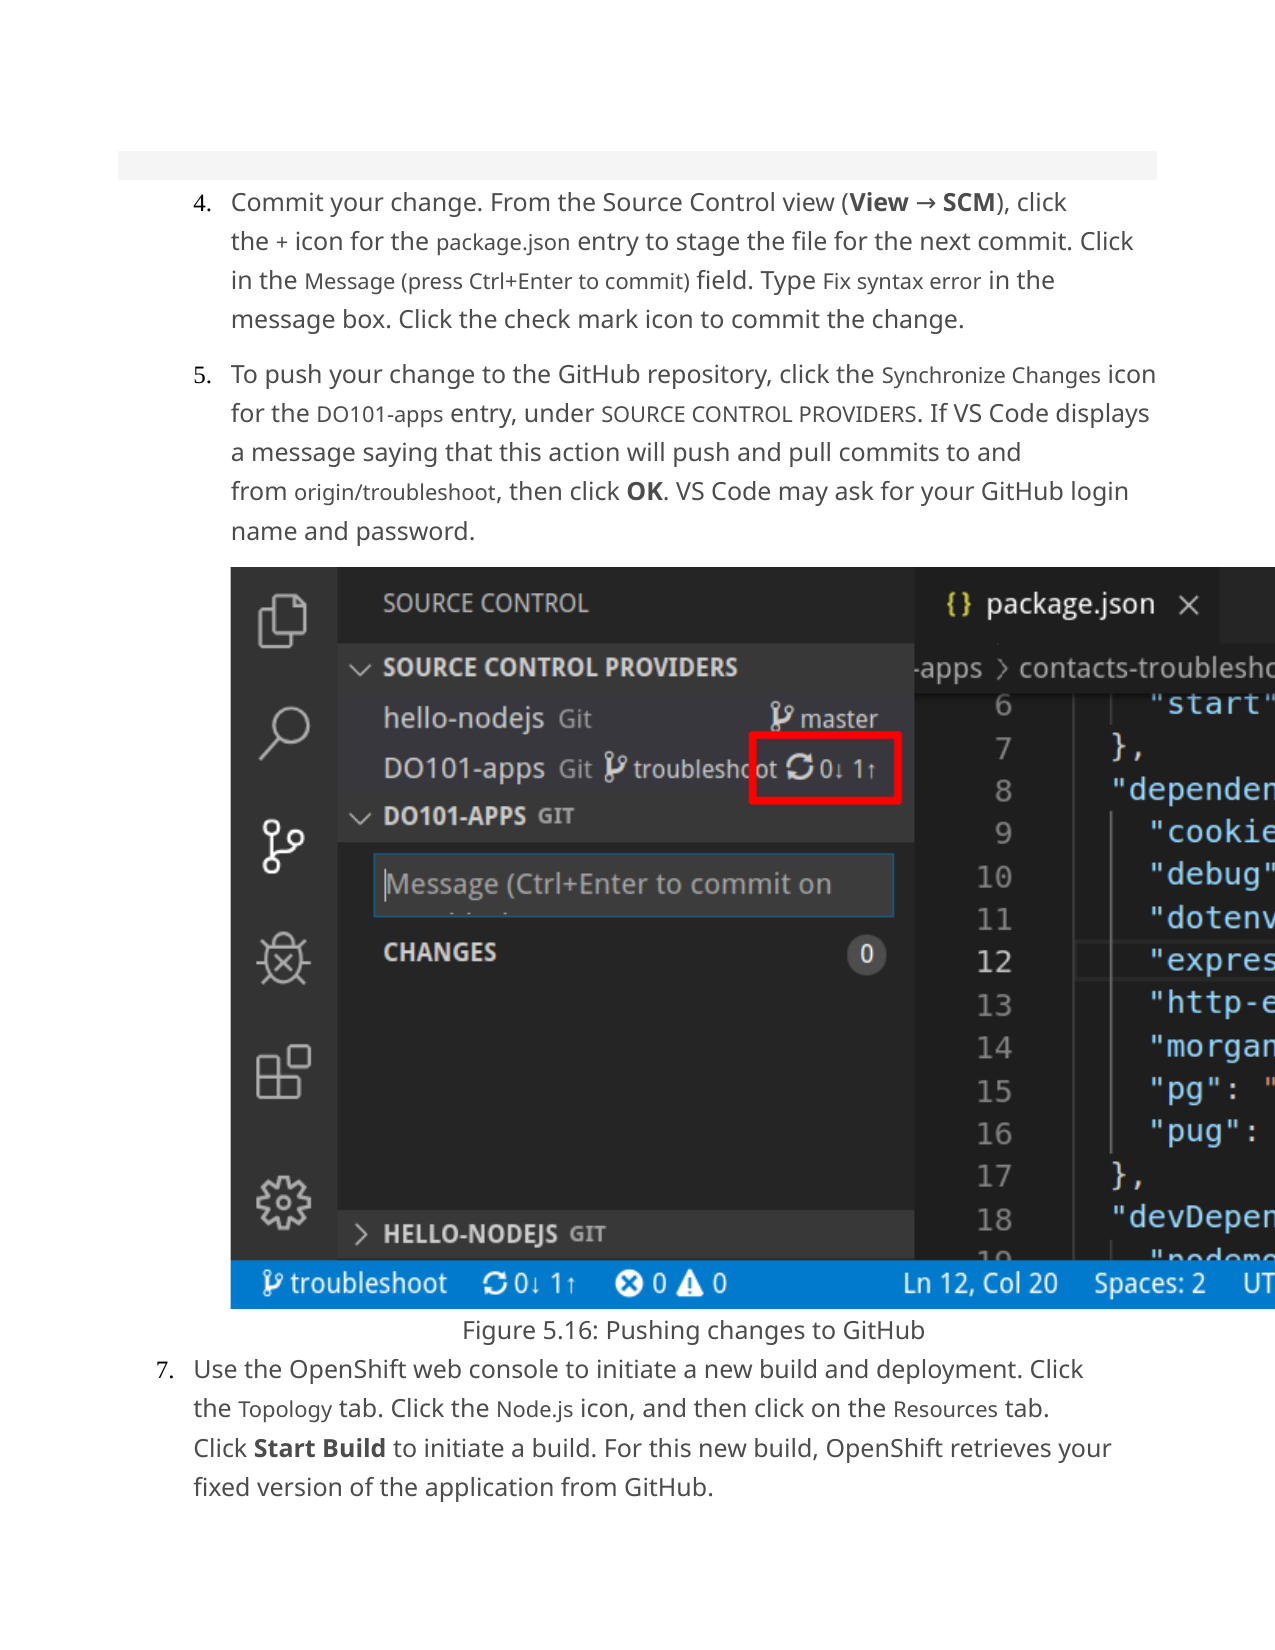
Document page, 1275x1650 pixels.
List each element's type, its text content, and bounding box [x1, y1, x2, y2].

list Commit your change. From the Source Control view (View → SCM), click the + icon for the package.json entry to stage the file for the next commit. Click in the Message (press Ctrl+Enter to commit) field. Type Fix syntax error in the message box. Click the check mark icon to commit the change. [193, 184, 1157, 336]
list To push your change to the GitHub repository, click the Synchronize Changes icon for the DO101-apps entry, under SOURCE CONTROL PROVIDERS. If VS Code displays a message saying that this action will push and pull commits to and from origin/troubleshoot, then click OK. VS Code may ask for your GitHub login name and password. [193, 356, 1157, 547]
list Use the OpenShift web console to initiate a new build and deployment. Click the Topology tab. Click the Node.js icon, and then click on the Resources tab. Click Start Build to initiate a build. For this new build, OpenShift retrieves your fixed version of the application from GitHub. [156, 1352, 1157, 1503]
list Figure 5.16: Pushing changes to GitHub [193, 1313, 1157, 1347]
